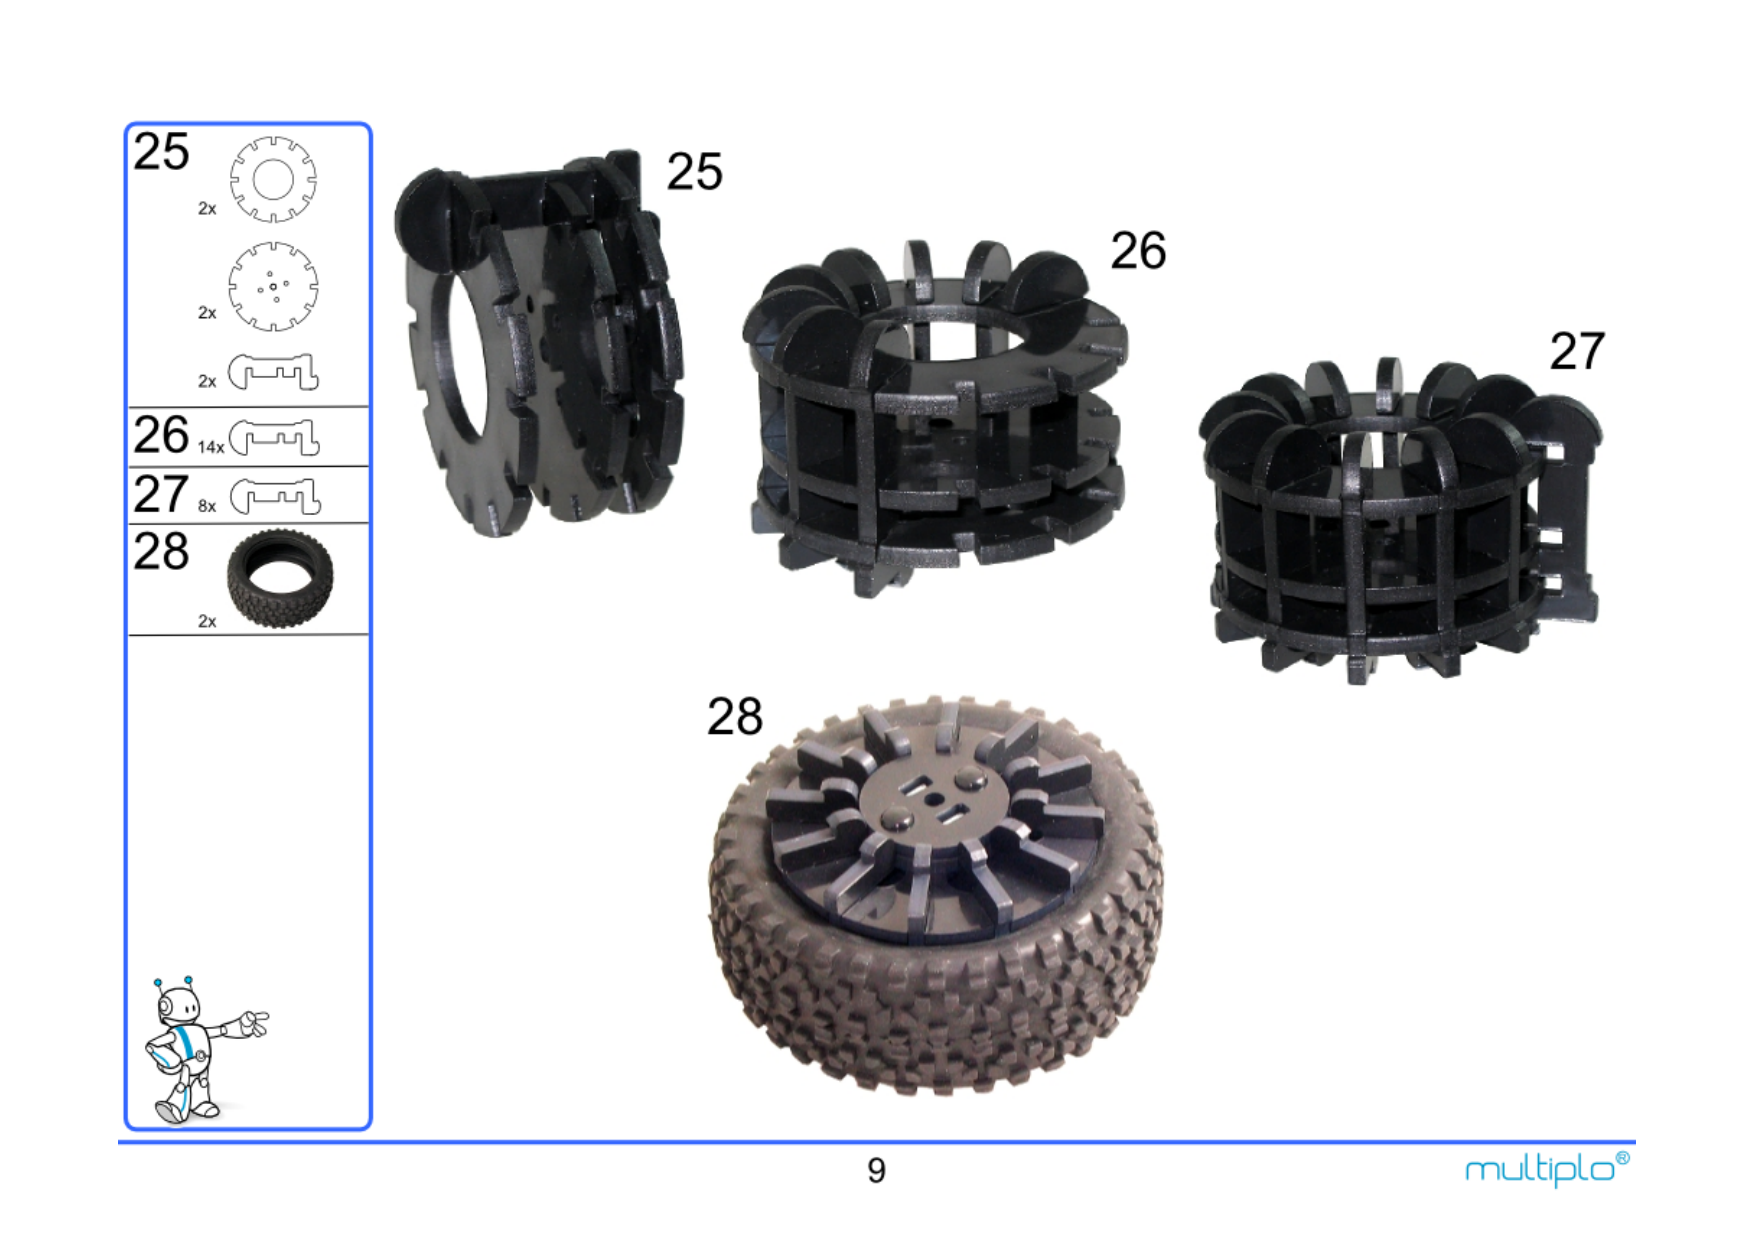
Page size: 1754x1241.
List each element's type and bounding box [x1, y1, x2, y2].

picture [118, 118, 1636, 1192]
